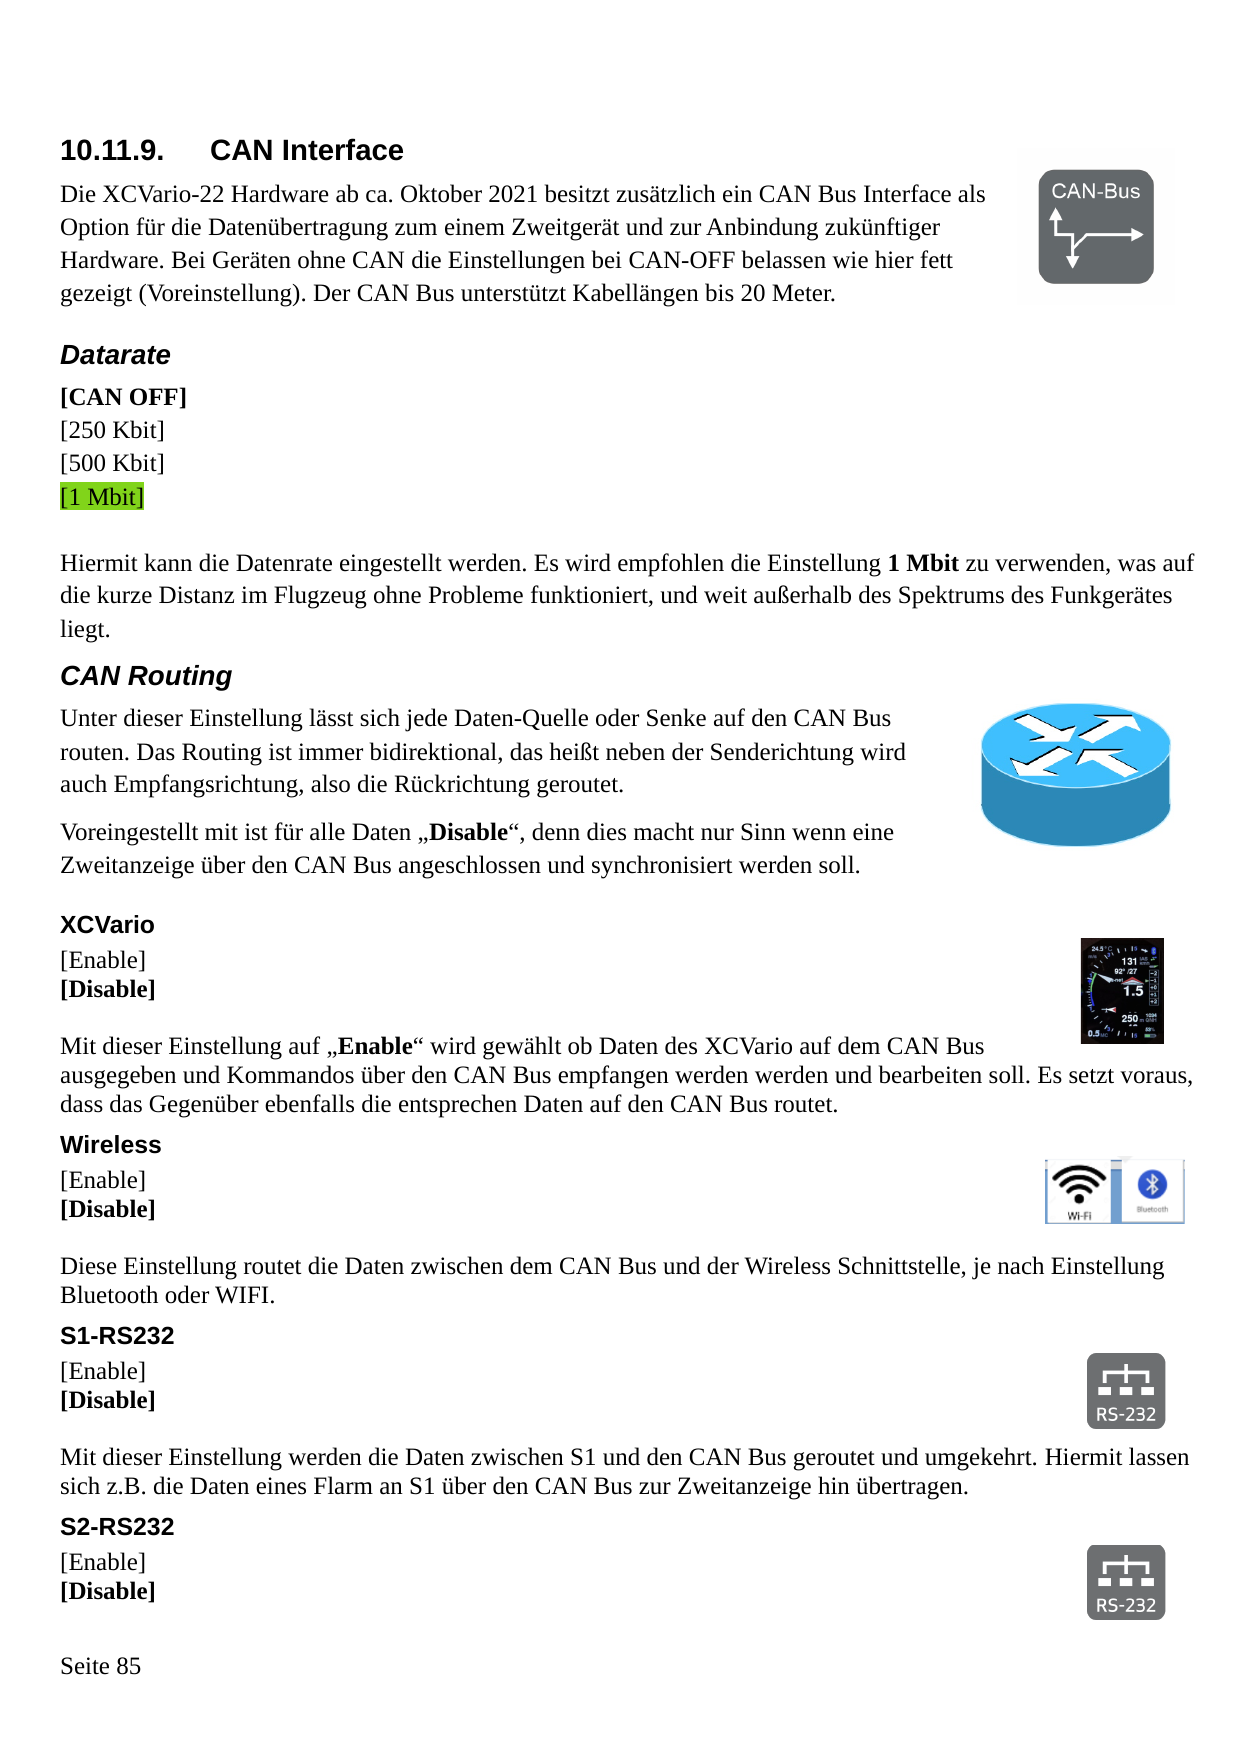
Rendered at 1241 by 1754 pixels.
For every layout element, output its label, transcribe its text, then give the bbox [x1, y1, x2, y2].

subtitle CAN Routing [60, 659, 1207, 691]
text [1185, 1194, 1207, 1222]
picture [1045, 1156, 1185, 1224]
text [250 Kbit] [60, 416, 1207, 444]
subtitle S2-RS232 [60, 1512, 1207, 1541]
subtitle XCVario [60, 910, 1207, 939]
subtitle CAN Interface [60, 133, 1207, 166]
picture [1084, 1545, 1168, 1620]
text [Disable] [60, 1385, 1084, 1413]
subtitle Datarate [60, 338, 1207, 370]
text Die XCVario-22 Hardware ab ca. Oktober 2021 besitzt zusätzlich ein CAN Bus Interface als Option für die Datenübertragung zum einem Zweitgerät und zur Anbindung zukünftiger Hardware. Bei Geräten ohne CAN die Einstellungen bei CAN-OFF belassen wie hier fett gezeigt (Voreinstellung). Der CAN Bus unterstützt Kabellängen bis 20 Meter. [60, 179, 1207, 307]
subtitle Wireless [60, 1130, 1207, 1159]
text [1168, 1547, 1207, 1576]
text [Enable] [60, 945, 1080, 974]
text [1164, 945, 1207, 974]
text [1168, 1356, 1207, 1385]
text [Disable] [60, 1194, 1045, 1222]
text [Enable] [60, 1547, 1084, 1576]
text [1185, 1165, 1207, 1194]
text [1168, 1385, 1207, 1413]
picture [959, 675, 1198, 875]
text Mit dieser Einstellung werden die Daten zwischen S1 und den CAN Bus geroutet und umgekehrt. Hiermit lassen sich z.B. die Daten eines Flarm an S1 über den CAN Bus zur Zweitanzeige hin übertragen. [60, 1442, 1207, 1500]
text [500 Kbit] [60, 448, 1207, 477]
text [1 Mbit] [60, 482, 1207, 510]
text Diese Einstellung routet die Daten zwischen dem CAN Bus und der Wireless Schnittstelle, je nach Einstellung Bluetooth oder WIFI. [60, 1251, 1207, 1309]
picture [1080, 938, 1164, 1044]
text [Enable] [60, 1356, 1084, 1385]
subtitle S1-RS232 [60, 1321, 1207, 1350]
text Unter dieser Einstellung lässt sich jede Daten-Quelle oder Senke auf den CAN Bus routen. Das Routing ist immer bidirektional, das heißt neben der Senderichtung wird auch Empfangsrichtung, also die Rückrichtung geroutet. [60, 703, 959, 798]
text [Enable] [60, 1165, 1045, 1194]
text [Disable] [60, 974, 1080, 1003]
text [CAN OFF] [60, 382, 1207, 411]
text [1164, 974, 1207, 1003]
text Voreingestellt mit ist für alle Daten „Disable“, denn dies macht nur Sinn wenn eine Zweitanzeige über den CAN Bus angeschlossen und synchronisiert werden soll. [60, 817, 1207, 879]
text Mit dieser Einstellung auf „Enable“ wird gewählt ob Daten des XCVario auf dem CAN Bus ausgegeben und Kommandos über den CAN Bus empfangen werden werden und bearbeiten soll. Es setzt voraus, dass das Gegenüber ebenfalls die entsprechen Daten auf den CAN Bus routet. [60, 1031, 1207, 1118]
text [Disable] [60, 1576, 1084, 1604]
picture [1084, 1353, 1168, 1429]
picture [1017, 147, 1175, 306]
text Hiermit kann die Datenrate eingestellt werden. Es wird empfohlen die Einstellung 1 Mbit zu verwenden, was auf die kurze Distanz im Flugzeug ohne Probleme funktioniert, und weit außerhalb des Spektrums des Funkgerätes liegt. [60, 548, 1207, 642]
text [1168, 1576, 1207, 1604]
